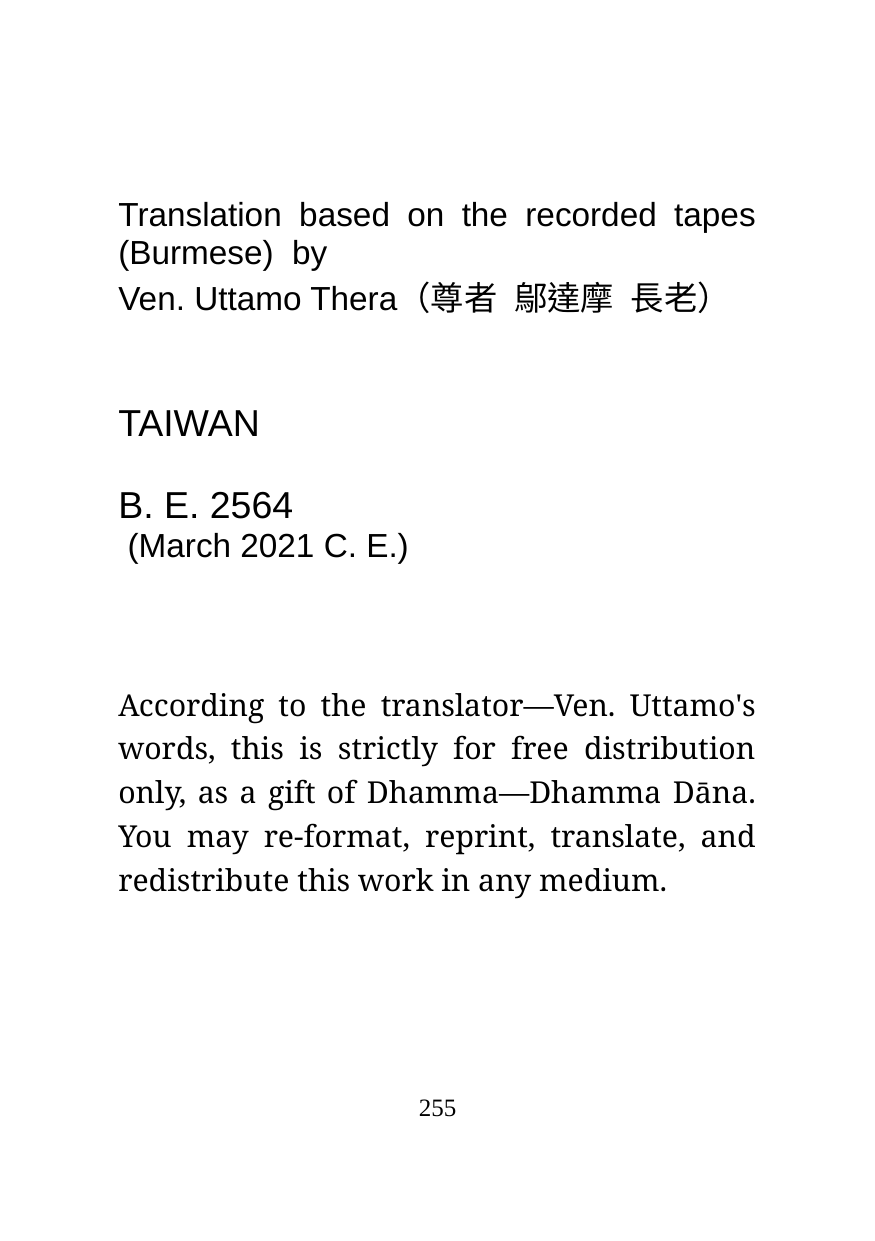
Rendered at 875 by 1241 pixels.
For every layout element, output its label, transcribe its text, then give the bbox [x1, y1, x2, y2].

text B. E. 2564 [118, 483, 756, 526]
text Translation based on the recorded tapes (Burmese) by [118, 195, 756, 272]
text Ven. Uttamo Thera（尊者 鄔達摩 長老） [118, 272, 756, 320]
text (March 2021 C. E.) [118, 526, 756, 565]
text According to the translator—Ven. Uttamo's words, this is strictly for free distribution only, as a gift of Dhamma—Dhamma Dāna. You may re‐format, reprint, translate, and redistribute this work in any medium. [118, 681, 756, 900]
text TAIWAN [118, 402, 756, 445]
